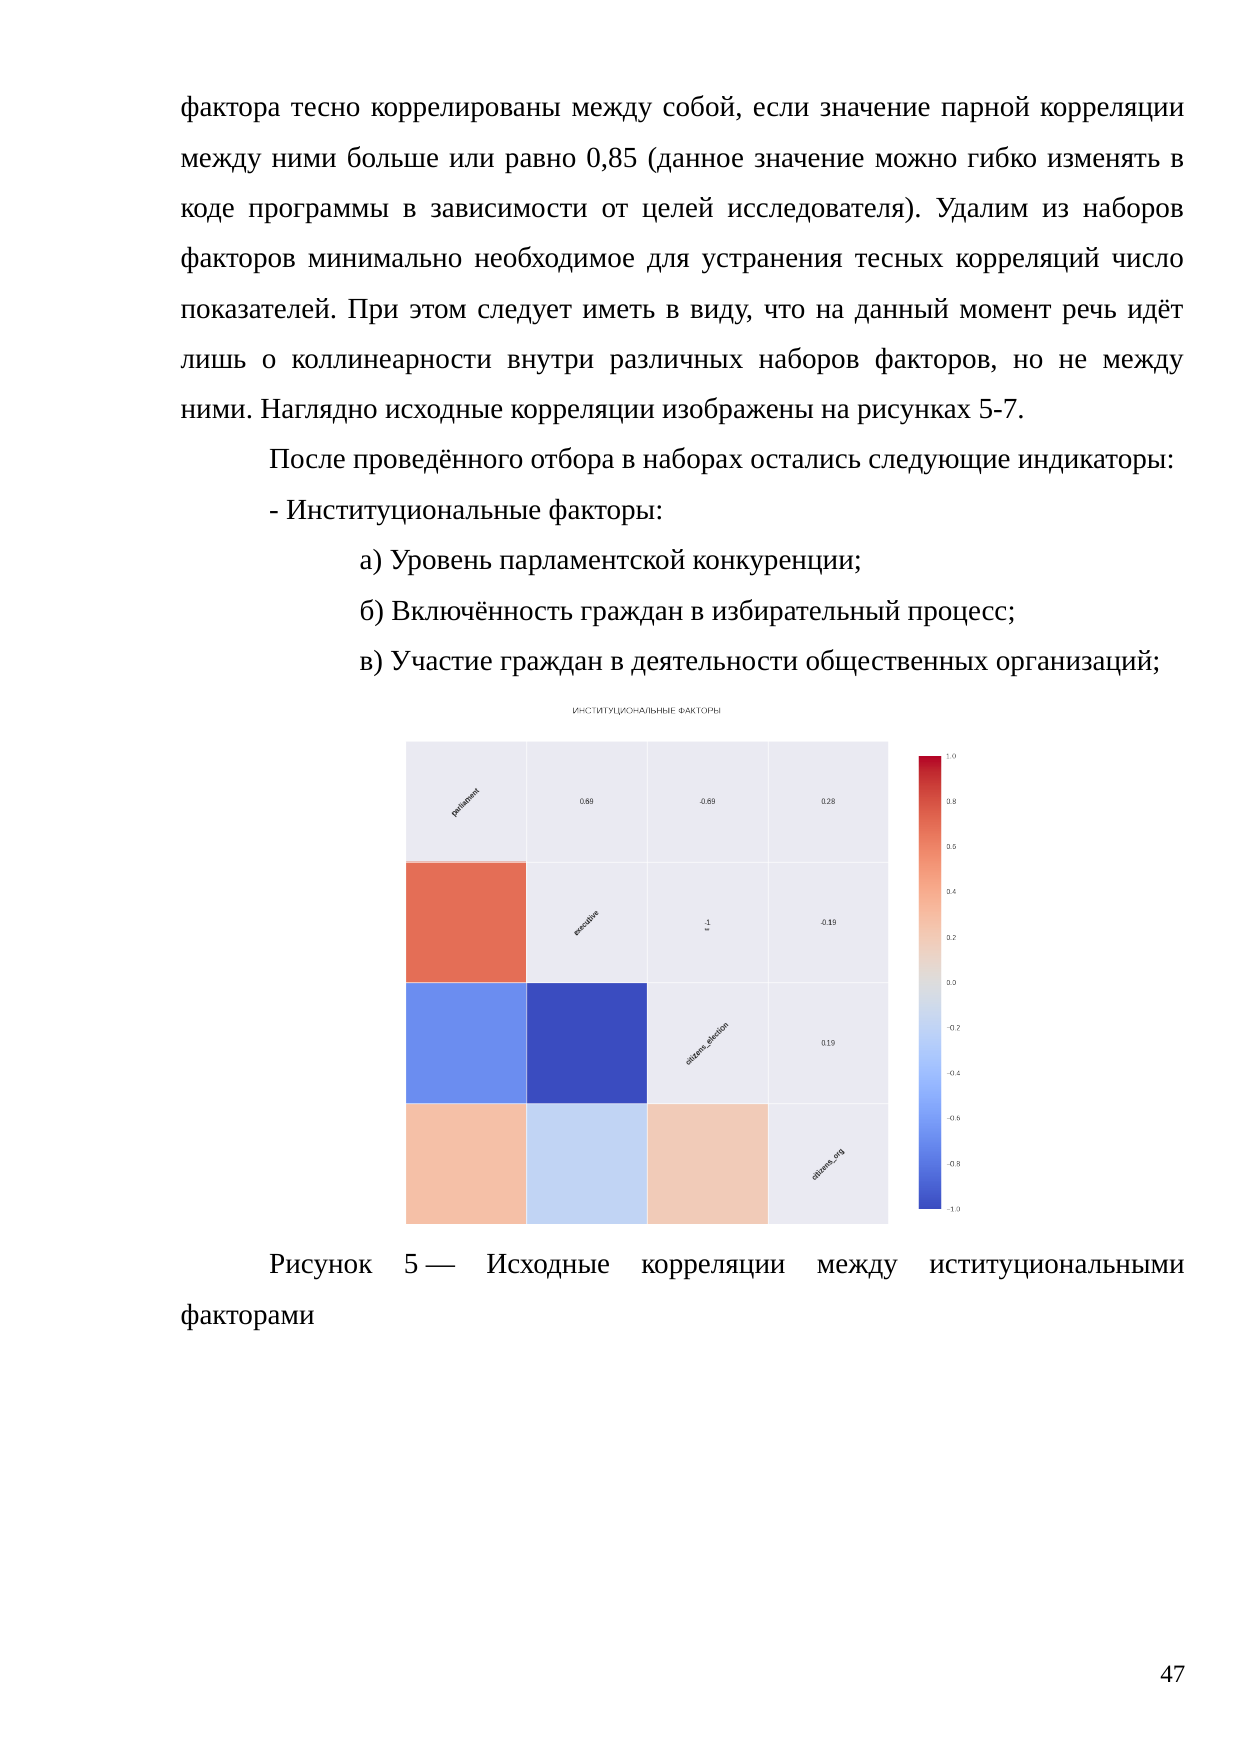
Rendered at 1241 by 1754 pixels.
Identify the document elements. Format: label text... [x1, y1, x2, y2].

text Рисунок 5 — Исходные корреляции между иституциональными факторами [180, 1247, 1185, 1331]
picture [400, 693, 965, 1229]
text - Институциональные факторы: [180, 492, 1185, 526]
text в) Участие граждан в деятельности общественных организаций; [180, 643, 1185, 676]
text После проведённого отбора в наборах остались следующие индикаторы: [180, 442, 1185, 475]
text фактора тесно коррелированы между собой, если значение парной корреляции между ними больше или равно 0,85 (данное значение можно гибко изменять в коде программы в зависимости от целей исследователя). Удалим из наборов факторов минимально необходимое для устранения тесных корреляций число показателей. При этом следует иметь в виду, что на данный момент речь идёт лишь о коллинеарности внутри различных наборов факторов, но не между ними. Наглядно исходные корреляции изображены на рисунках 5-7. [180, 89, 1185, 425]
text б) Включённость граждан в избирательный процесс; [180, 593, 1185, 626]
text а) Уровень парламентской конкуренции; [180, 542, 1185, 576]
